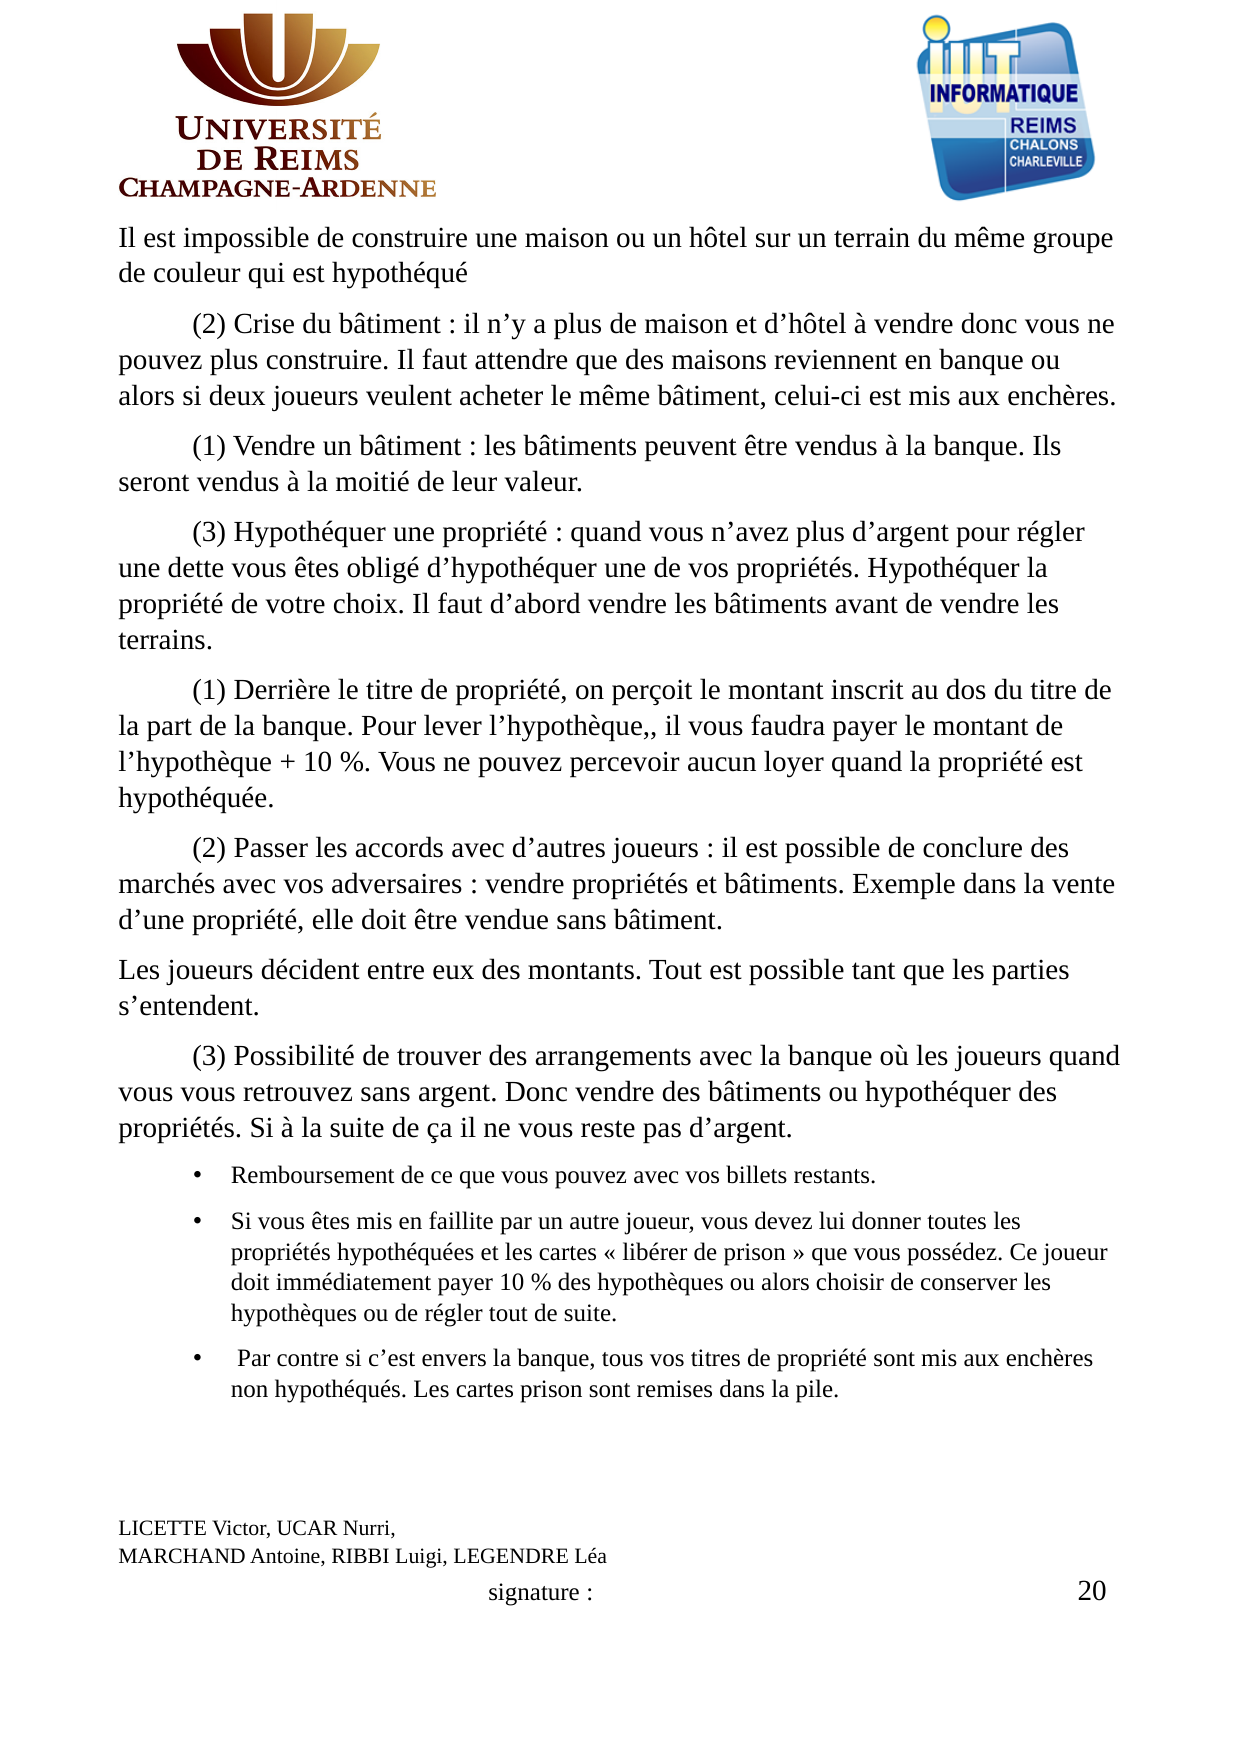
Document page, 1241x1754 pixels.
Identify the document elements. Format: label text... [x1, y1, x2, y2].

text (1) Vendre un bâtiment : les bâtiments peuvent être vendus à la banque. Ils seront vendus à la moitié de leur valeur. [118, 428, 1122, 497]
text (3) Hypothéquer une propriété : quand vous n’avez plus d’argent pour régler une dette vous êtes obligé d’hypothéquer une de vos propriétés. Hypothéquer la propriété de votre choix. Il faut d’abord vendre les bâtiments avant de vendre les terrains. [118, 514, 1122, 655]
text (2) Crise du bâtiment : il n’y a plus de maison et d’hôtel à vendre donc vous ne pouvez plus construire. Il faut attendre que des maisons reviennent en banque ou alors si deux joueurs veulent acheter le même bâtiment, celui-ci est mis aux enchères. [118, 306, 1122, 411]
list Par contre si c’est envers la banque, tous vos titres de propriété sont mis aux enchères non hypothéqués. Les cartes prison sont remises dans la pile. [193, 1343, 1122, 1403]
text Il est impossible de construire une maison ou un hôtel sur un terrain du même groupe de couleur qui est hypothéqué [118, 181, 1122, 289]
list Remboursement de ce que vous pouvez avec vos billets restants. [193, 1161, 1122, 1189]
text Les joueurs décident entre eux des montants. Tout est possible tant que les parties s’entendent. [118, 952, 1122, 1022]
text (2) Passer les accords avec d’autres joueurs : il est possible de conclure des marchés avec vos adversaires : vendre propriétés et bâtiments. Exemple dans la vente d’une propriété, elle doit être vendue sans bâtiment. [118, 830, 1122, 935]
list Si vous êtes mis en faillite par un autre joueur, vous devez lui donner toutes les propriétés hypothéquées et les cartes « libérer de prison » que vous possédez. Ce joueur doit immédiatement payer 10 % des hypothèques ou alors choisir de conserver les hypothèques ou de régler tout de suite. [193, 1206, 1122, 1327]
picture [899, 0, 1120, 220]
text (3) Possibilité de trouver des arrangements avec la banque où les joueurs quand vous vous retrouvez sans argent. Donc vendre des bâtiments ou hypothéquer des propriétés. Si à la suite de ça il ne vous reste pas d’argent. [118, 1038, 1122, 1144]
picture [117, 0, 437, 211]
text (1) Derrière le titre de propriété, on perçoit le montant inscrit au dos du titre de la part de la banque. Pour lever l’hypothèque,, il vous faudra payer le montant de l’hypothèque + 10 %. Vous ne pouvez percevoir aucun loyer quand la propriété est hypothéquée. [118, 672, 1122, 813]
